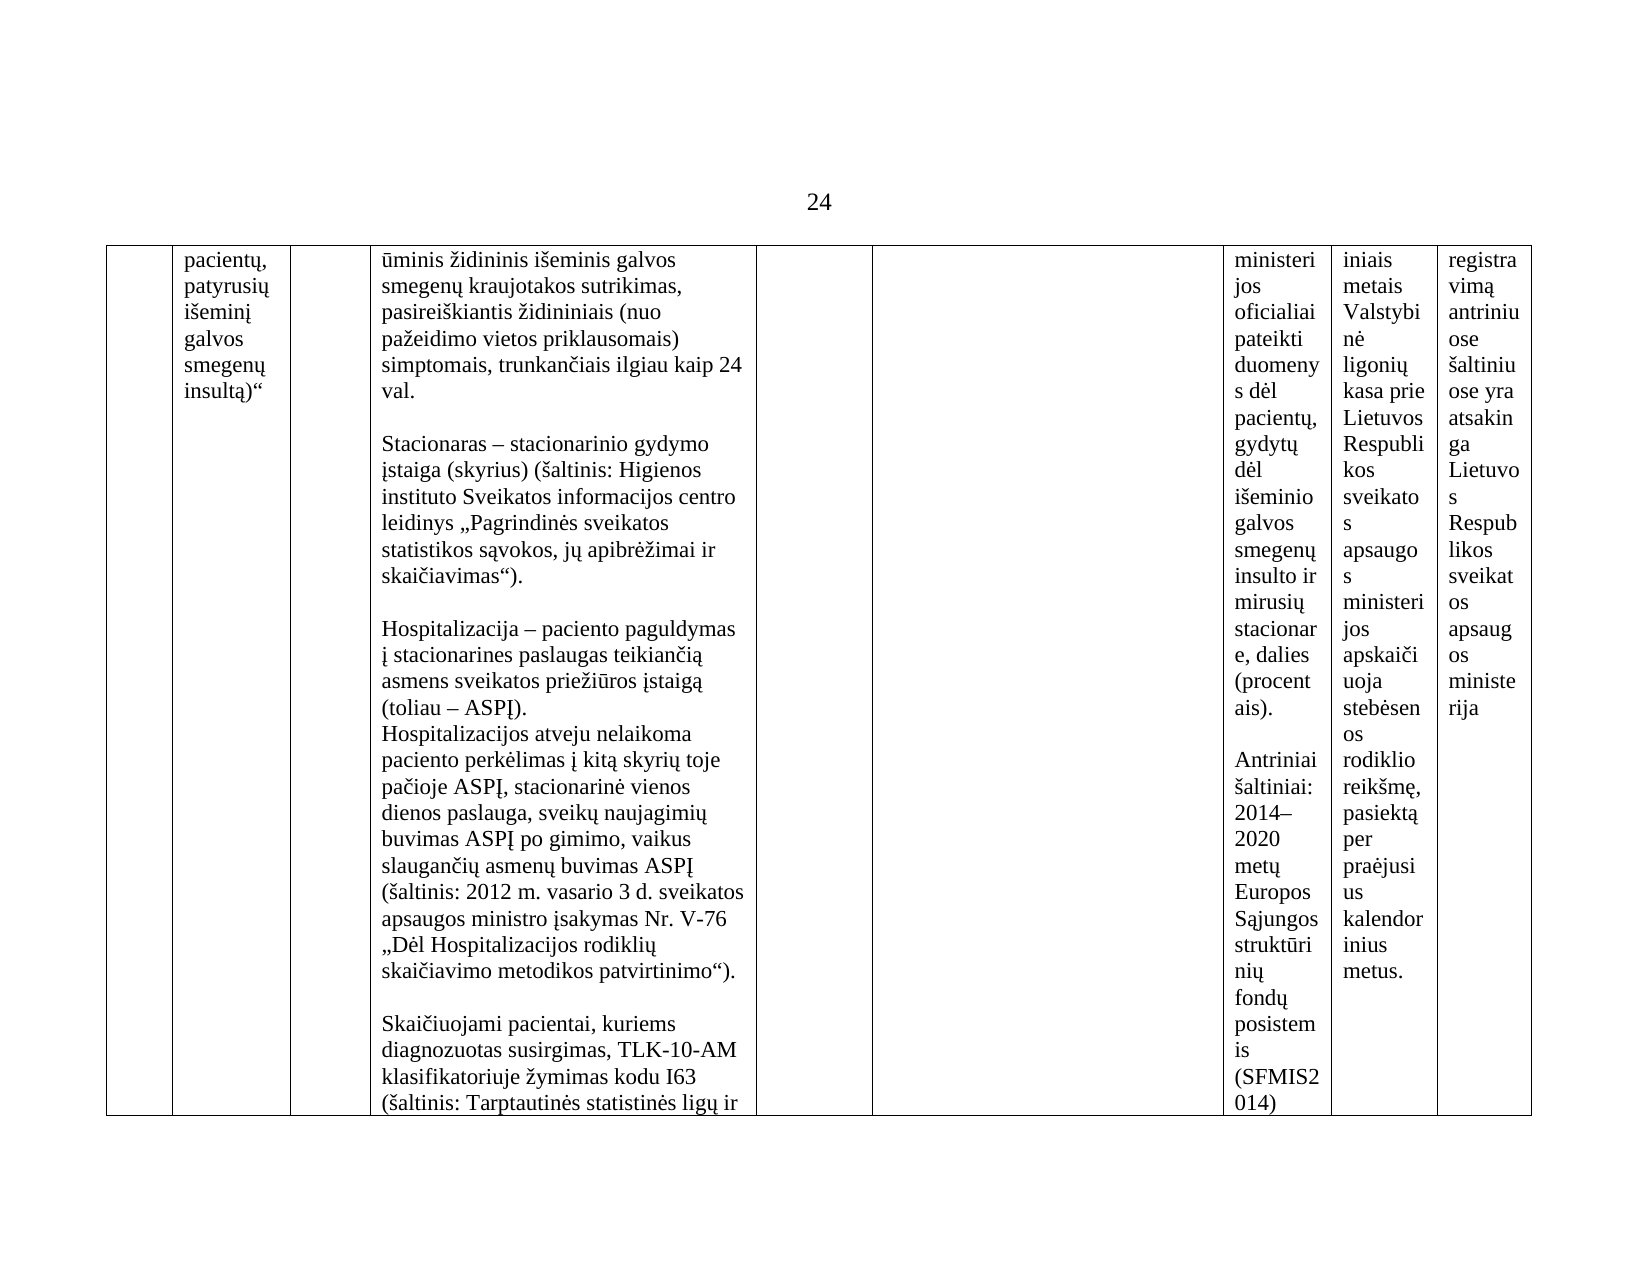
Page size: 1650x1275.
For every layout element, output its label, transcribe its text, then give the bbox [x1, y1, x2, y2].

table_cell [757, 246, 872, 1115]
table_cell iniais metais Valstybinė ligonių kasa prie Lietuvos Respublikos sveikatos apsaugos ministerijos apskaičiuoja stebėsenos rodiklio reikšmę, pasiektą per praėjusius kalendorinius metus. [1332, 246, 1437, 1115]
table_cell registravimą antriniuose šaltiniuose yra atsakinga Lietuvos Respublikos sveikatos apsaugos ministerija [1438, 246, 1531, 1115]
table_cell [291, 246, 370, 1115]
table_cell ūminis židininis išeminis galvos smegenų kraujotakos sutrikimas, pasireiškiantis židininiais (nuo pažeidimo vietos priklausomais) simptomais, trunkančiais ilgiau kaip 24 val. Stacionaras – stacionarinio gydymo įstaiga (skyrius) (šaltinis: Higienos instituto Sveikatos informacijos centro leidinys „Pagrindinės sveikatos statistikos sąvokos, jų apibrėžimai ir skaičiavimas“). Hospitalizacija – paciento paguldymas į stacionarines paslaugas teikiančią asmens sveikatos priežiūros įstaigą (toliau – ASPĮ). Hospitalizacijos atveju nelaikoma paciento perkėlimas į kitą skyrių toje pačioje ASPĮ, stacionarinė vienos dienos paslauga, sveikų naujagimių buvimas ASPĮ po gimimo, vaikus slaugančių asmenų buvimas ASPĮ (šaltinis: 2012 m. vasario 3 d. sveikatos apsaugos ministro įsakymas Nr. V-76 „Dėl Hospitalizacijos rodiklių skaičiavimo metodikos patvirtinimo“). Skaičiuojami pacientai, kuriems diagnozuotas susirgimas, TLK-10-AM klasifikatoriuje žymimas kodu I63 (šaltinis: Tarptautinės statistinės ligų ir [371, 246, 756, 1115]
table_cell [107, 246, 172, 1115]
table_cell [873, 246, 1223, 1115]
table_cell pacientų, patyrusių išeminį galvos smegenų insultą)“ [173, 246, 290, 1115]
table_cell ministerijos oficialiai pateikti duomenys dėl pacientų, gydytų dėl išeminio galvos smegenų insulto ir mirusių stacionare, dalies (procentais). Antriniai šaltiniai: 2014–2020 metų Europos Sąjungos struktūrinių fondų posistemis (SFMIS2014) [1224, 246, 1331, 1115]
